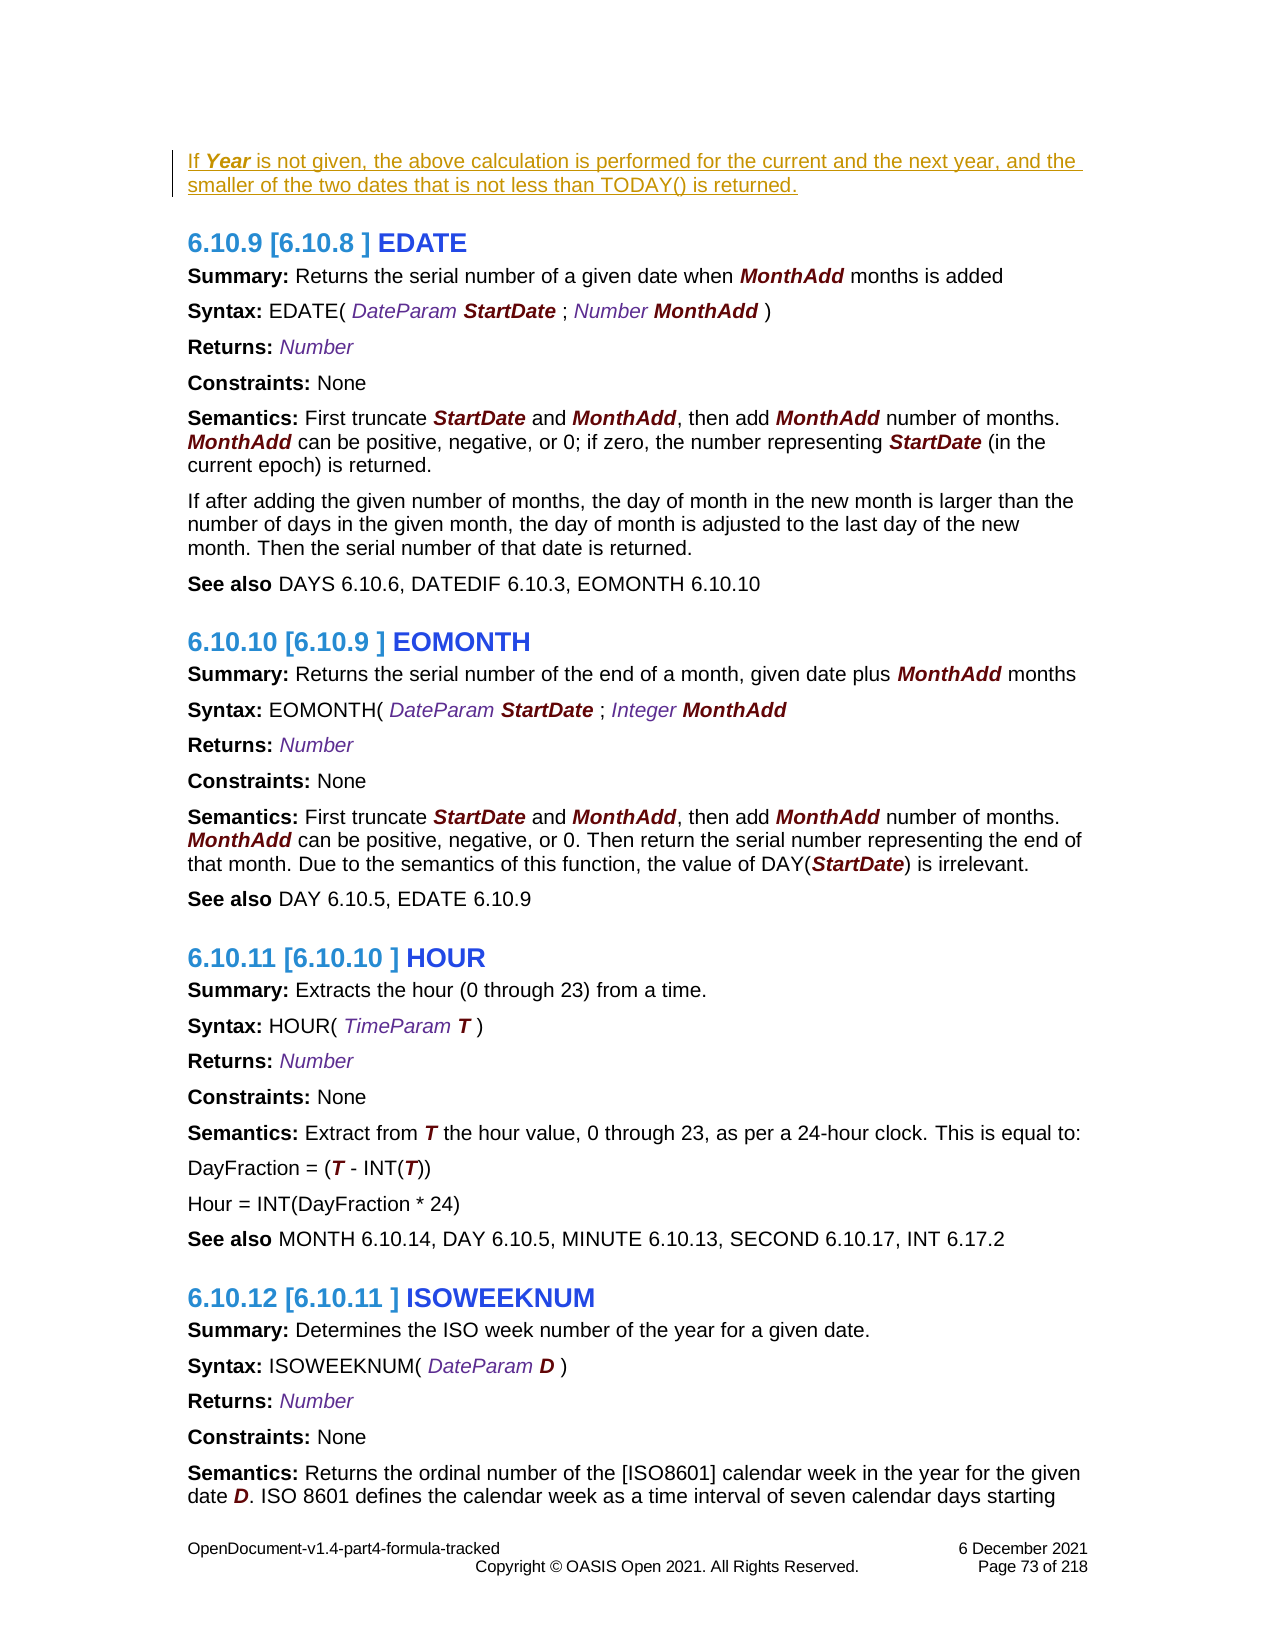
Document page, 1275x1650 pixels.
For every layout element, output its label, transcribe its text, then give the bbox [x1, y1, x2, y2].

text Returns: Number [187, 734, 1088, 757]
subtitle EDATE [187, 228, 1088, 258]
text Semantics: First truncate StartDate and MonthAdd, then add MonthAdd number of months. MonthAdd can be positive, negative, or 0; if zero, the number representing StartDate (in the current epoch) is returned. [187, 407, 1088, 477]
text Syntax: HOUR( TimeParam T ) [187, 1014, 1088, 1038]
text If Year is not given, the above calculation is performed for the current and the next year, and the smaller of the two dates that is not less than TODAY() is returned. [187, 150, 1088, 197]
text Constraints: None [187, 769, 1088, 793]
text Summary: Extracts the hour (0 through 23) from a time. [187, 978, 1088, 1002]
text Semantics: Returns the ordinal number of the [ISO8601] calendar week in the year for the given date D. ISO 8601 defines the calendar week as a time interval of seven calendar days starting [187, 1461, 1088, 1508]
text Returns: Number [187, 1050, 1088, 1073]
text See also MONTH 6.10.14, DAY 6.10.5, MINUTE 6.10.13, SECOND 6.10.17, INT 6.17.2 [187, 1228, 1088, 1251]
text Semantics: First truncate StartDate and MonthAdd, then add MonthAdd number of months. MonthAdd can be positive, negative, or 0. Then return the serial number representing the end of that month. Due to the semantics of this function, the value of DAY(StartDate) is irrelevant. [187, 805, 1088, 876]
subtitle HOUR [187, 942, 1088, 972]
text Syntax: ISOWEEKNUM( DateParam D ) [187, 1354, 1088, 1378]
text Returns: Number [187, 335, 1088, 359]
text Syntax: EOMONTH( DateParam StartDate ; Integer MonthAdd [187, 698, 1088, 722]
text DayFraction = (T - INT(T)) [187, 1157, 1088, 1180]
text Constraints: None [187, 1425, 1088, 1449]
text Syntax: EDATE( DateParam StartDate ; Number MonthAdd ) [187, 300, 1088, 323]
text See also DAY 6.10.5, EDATE 6.10.9 [187, 888, 1088, 911]
text Summary: Returns the serial number of the end of a month, given date plus MonthAdd months [187, 663, 1088, 686]
text Summary: Returns the serial number of a given date when MonthAdd months is added [187, 264, 1088, 288]
text See also DAYS 6.10.6, DATEDIF 6.10.3, EOMONTH 6.10.10 [187, 572, 1088, 596]
text Constraints: None [187, 1085, 1088, 1109]
text If after adding the given number of months, the day of month in the new month is larger than the number of days in the given month, the day of month is adjusted to the last day of the new month. Then the serial number of that date is returned. [187, 489, 1088, 560]
text Returns: Number [187, 1390, 1088, 1413]
subtitle ISOWEEKNUM [187, 1282, 1088, 1312]
text Constraints: None [187, 371, 1088, 394]
text Hour = INT(DayFraction * 24) [187, 1192, 1088, 1216]
text Semantics: Extract from T the hour value, 0 through 23, as per a 24-hour clock. This is equal to: [187, 1121, 1088, 1144]
text Summary: Determines the ISO week number of the year for a given date. [187, 1318, 1088, 1342]
subtitle EOMONTH [187, 627, 1088, 657]
